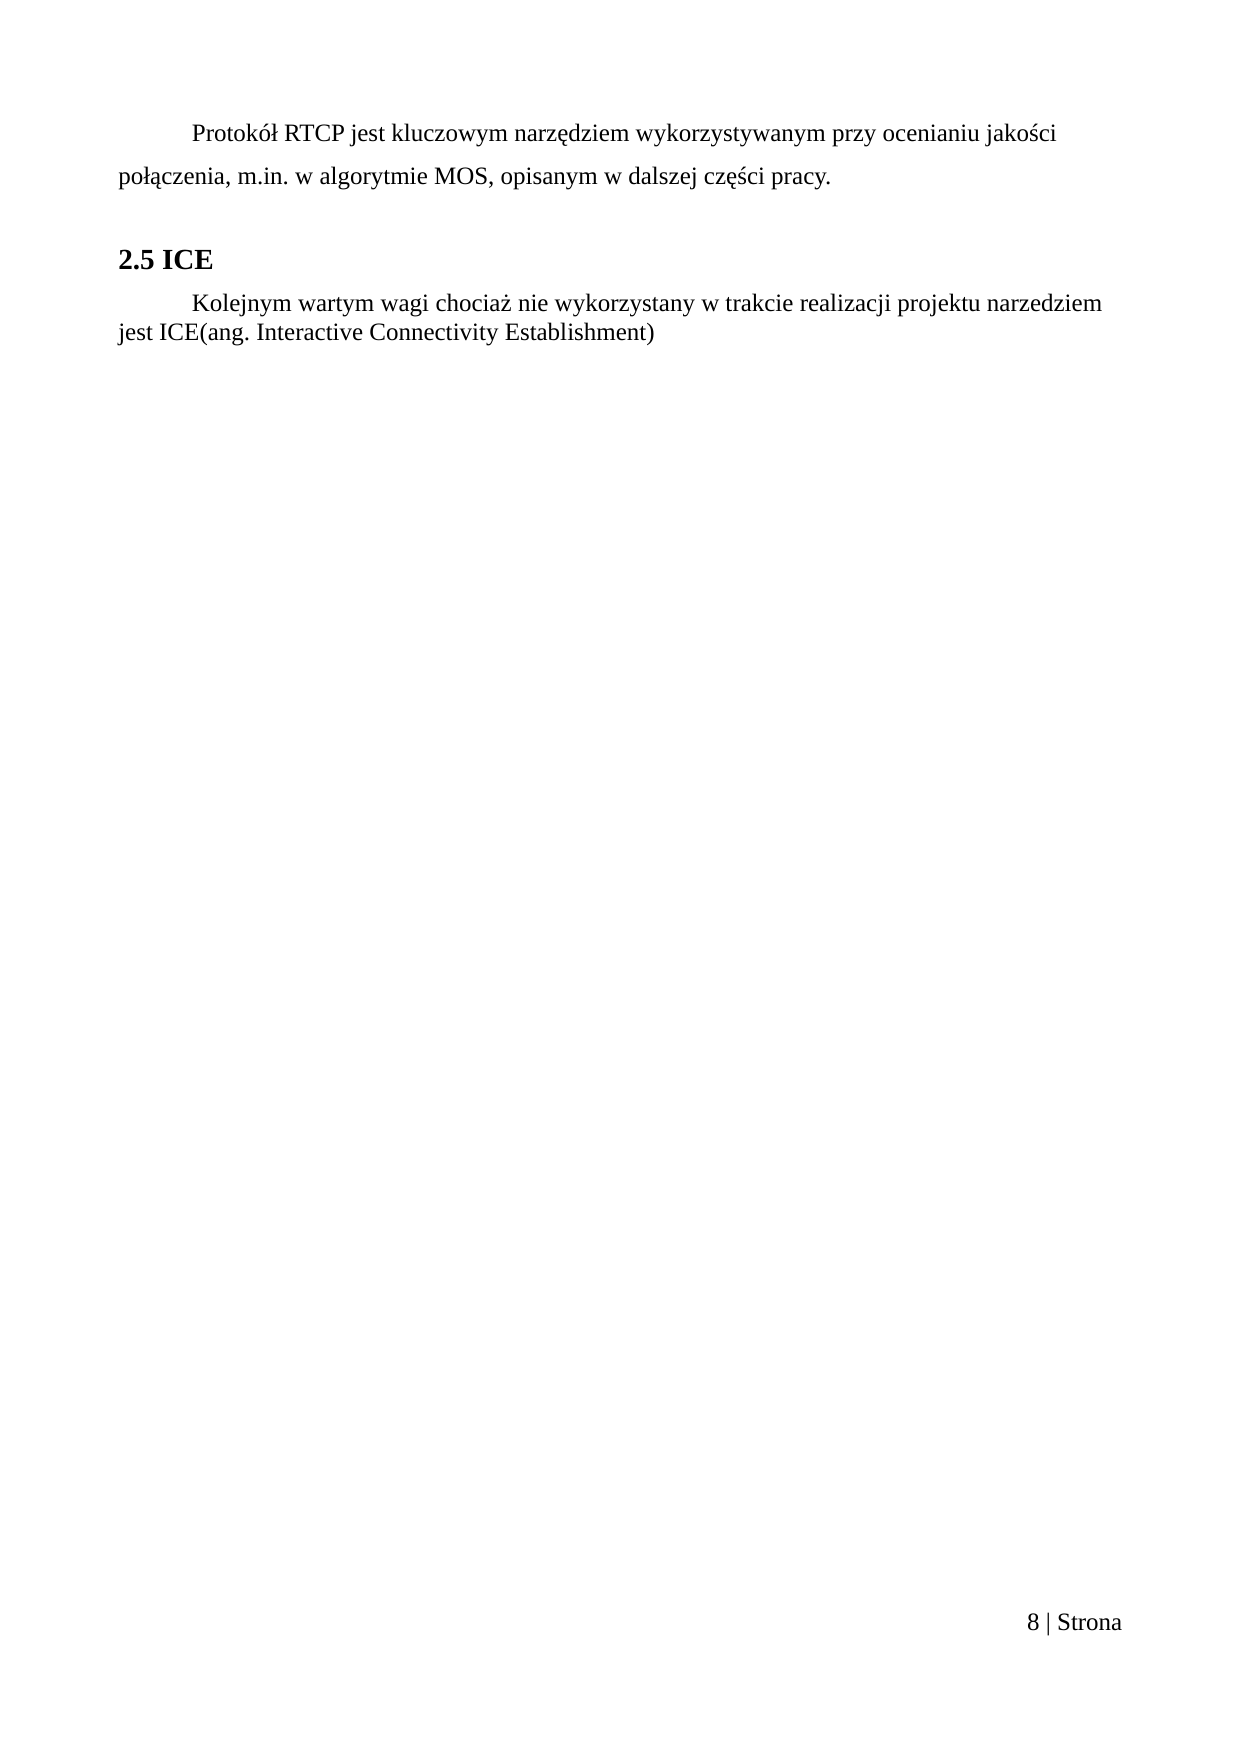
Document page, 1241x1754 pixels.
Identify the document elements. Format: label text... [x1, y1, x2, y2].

subtitle 2.5 ICE [118, 242, 1122, 275]
text Protokół RTCP jest kluczowym narzędziem wykorzystywanym przy ocenianiu jakości połączenia, m.in. w algorytmie MOS, opisanym w dalszej części pracy. [118, 118, 1122, 190]
text Kolejnym wartym wagi chociaż nie wykorzystany w trakcie realizacji projektu narzedziem jest ICE(ang. Interactive Connectivity Establishment) [118, 288, 1122, 345]
